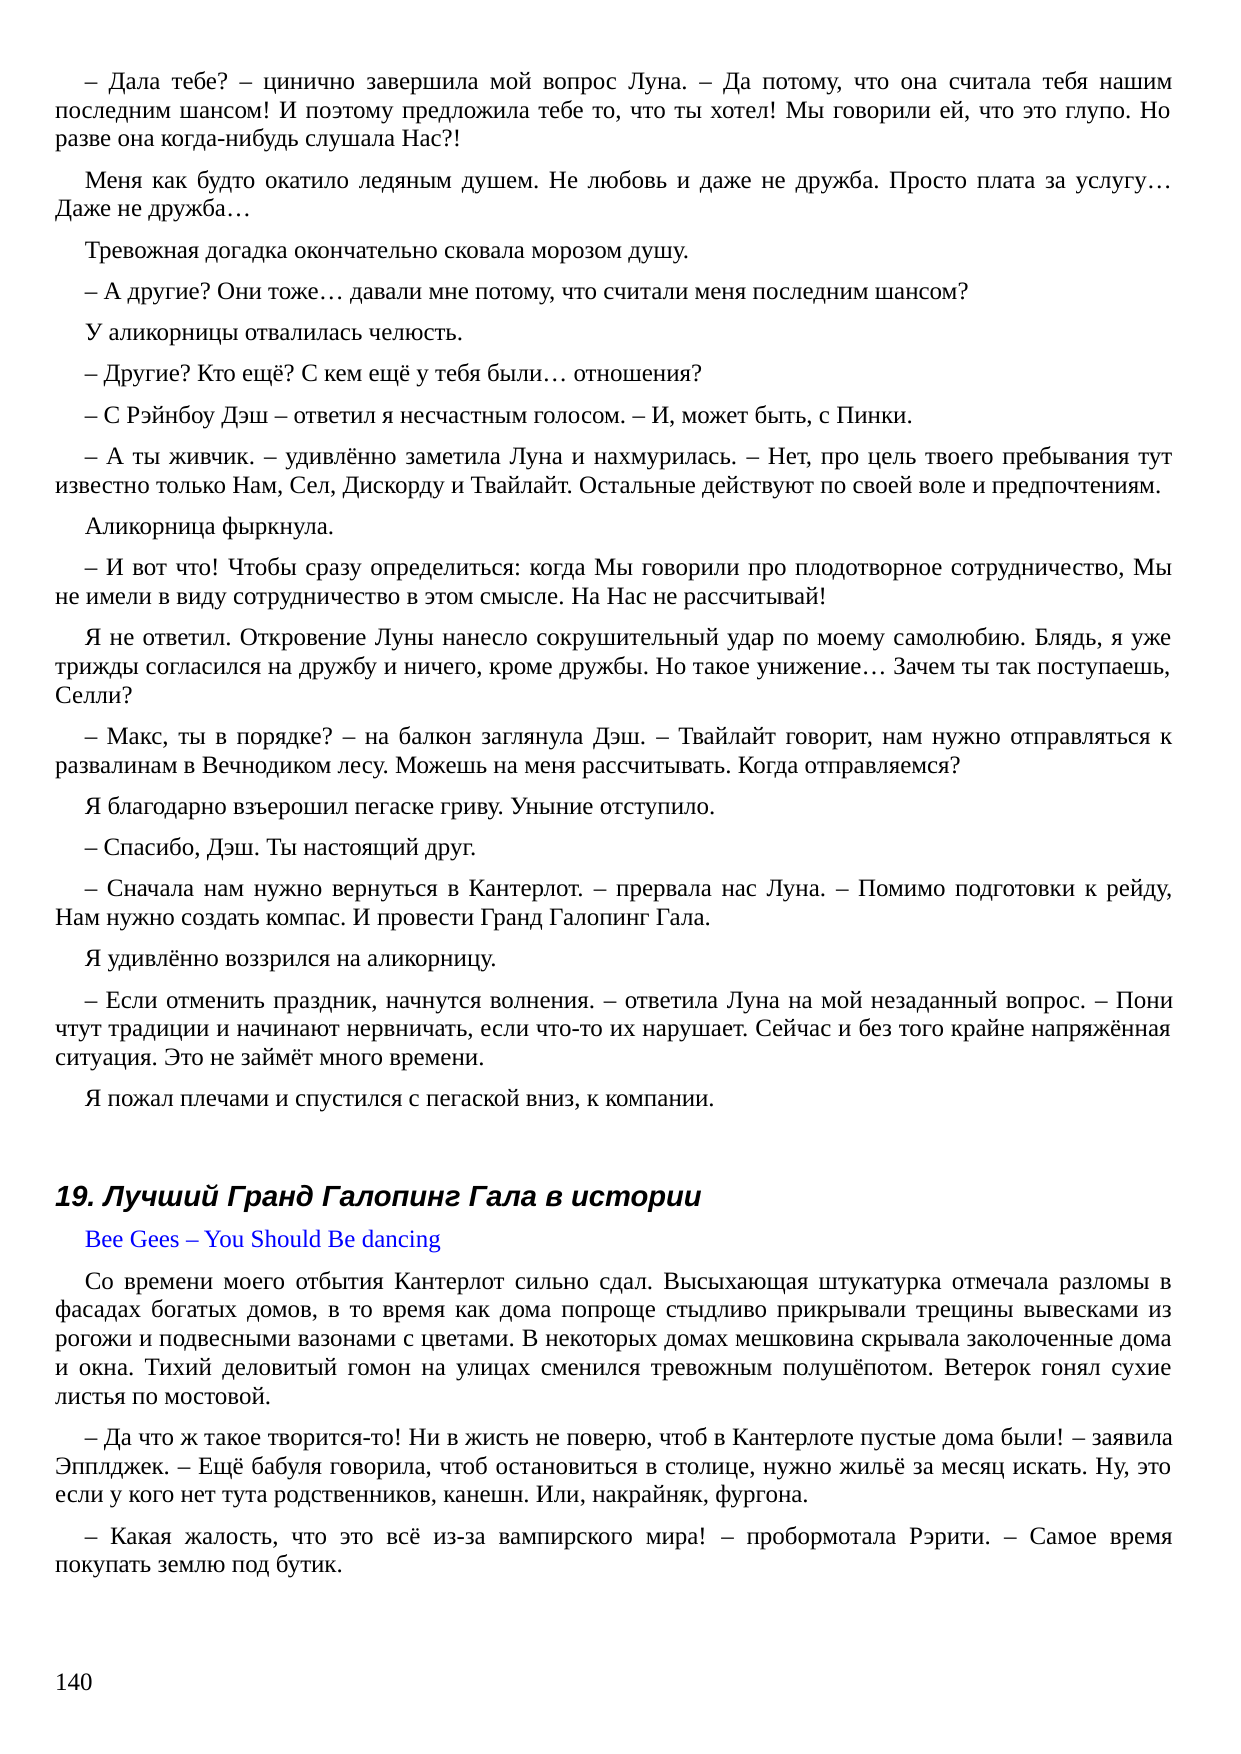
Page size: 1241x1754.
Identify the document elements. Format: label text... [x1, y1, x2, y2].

text Аликорница фыркнула. [55, 511, 1173, 540]
text Я не ответил. Откровение Луны нанесло сокрушительный удар по моему самолюбию. Блядь, я уже трижды согласился на дружбу и ничего, кроме дружбы. Но такое унижение… Зачем ты так поступаешь, Селли? [55, 622, 1173, 708]
text – А ты живчик. – удивлённо заметила Луна и нахмурилась. – Нет, про цель твоего пребывания тут известно только Нам, Сел, Дискорду и Твайлайт. Остальные действуют по своей воле и предпочтениям. [55, 441, 1173, 498]
text Тревожная догадка окончательно сковала морозом душу. [55, 235, 1173, 263]
text – С Рэйнбоу Дэш – ответил я несчастным голосом. – И, может быть, с Пинки. [55, 400, 1173, 428]
text Я пожал плечами и спустился с пегаской вниз, к компании. [55, 1083, 1173, 1112]
text – Если отменить праздник, начнутся волнения. – ответила Луна на мой незаданный вопрос. – Пони чтут традиции и начинают нервничать, если что-то их нарушает. Сейчас и без того крайне напряжённая ситуация. Это не займёт много времени. [55, 985, 1173, 1071]
text Я удивлённо воззрился на аликорницу. [55, 943, 1173, 972]
text Я благодарно взъерошил пегаске гриву. Уныние отступило. [55, 791, 1173, 820]
text У аликорницы отвалилась челюсть. [55, 317, 1173, 346]
text – Макс, ты в порядке? – на балкон заглянула Дэш. – Твайлайт говорит, нам нужно отправляться к развалинам в Вечнодиком лесу. Можешь на меня рассчитывать. Когда отправляемся? [55, 721, 1173, 778]
text Со времени моего отбытия Кантерлот сильно сдал. Высыхающая штукатурка отмечала разломы в фасадах богатых домов, в то время как дома попроще стыдливо прикрывали трещины вывесками из рогожи и подвесными вазонами с цветами. В некоторых домах мешковина скрывала заколоченные дома и окна. Тихий деловитый гомон на улицах сменился тревожным полушёпотом. Ветерок гонял сухие листья по мостовой. [55, 1266, 1173, 1409]
subtitle 19. Лучший Гранд Галопинг Гала в истории [55, 1178, 1173, 1212]
text – Спасибо, Дэш. Ты настоящий друг. [55, 832, 1173, 861]
text – Дала тебе? – цинично завершила мой вопрос Луна. – Да потому, что она считала тебя нашим последним шансом! И поэтому предложила тебе то, что ты хотел! Мы говорили ей, что это глупо. Но разве она когда-нибудь слушала Нас?! [55, 66, 1173, 152]
text – И вот что! Чтобы сразу определиться: когда Мы говорили про плодотворное сотрудничество, Мы не имели в виду сотрудничество в этом смысле. На Нас не рассчитывай! [55, 552, 1173, 610]
text – Какая жалость, что это всё из-за вампирского мира! – пробормотала Рэрити. – Самое время покупать землю под бутик. [55, 1521, 1173, 1578]
text Bee Gees – You Should Be dancing [55, 1224, 1173, 1253]
text – А другие? Они тоже… давали мне потому, что считали меня последним шансом? [55, 276, 1173, 305]
text Меня как будто окатило ледяным душем. Не любовь и даже не дружба. Просто плата за услугу… Даже не дружба… [55, 165, 1173, 222]
text – Да что ж такое творится-то! Ни в жисть не поверю, чтоб в Кантерлоте пустые дома были! – заявила Эпплджек. – Ещё бабуля говорила, чтоб остановиться в столице, нужно жильё за месяц искать. Ну, это если у кого нет тута родственников, канешн. Или, накрайняк, фургона. [55, 1422, 1173, 1508]
text – Сначала нам нужно вернуться в Кантерлот. – прервала нас Луна. – Помимо подготовки к рейду, Нам нужно создать компас. И провести Гранд Галопинг Гала. [55, 873, 1173, 931]
text – Другие? Кто ещё? С кем ещё у тебя были… отношения? [55, 358, 1173, 387]
